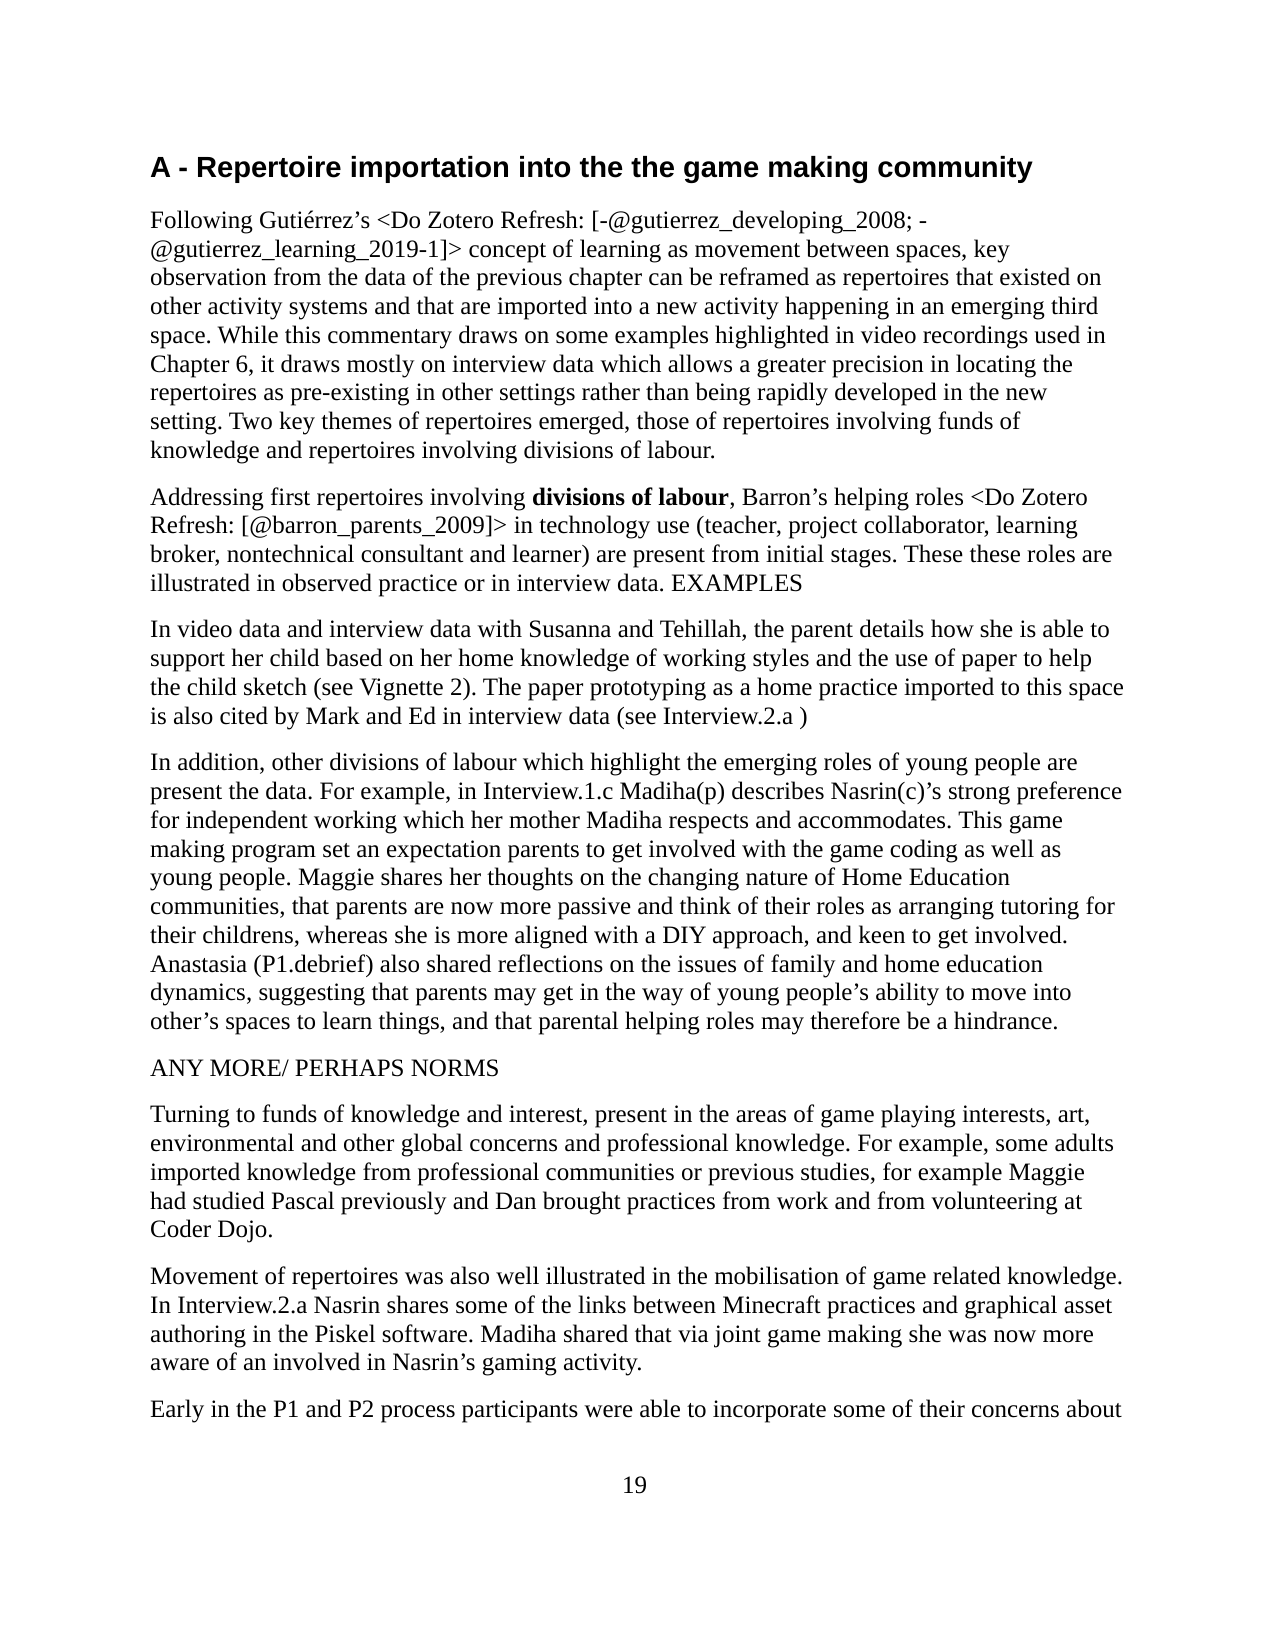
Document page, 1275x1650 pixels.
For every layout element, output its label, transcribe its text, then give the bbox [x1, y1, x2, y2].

subtitle A - Repertoire importation into the the game making community [150, 150, 1125, 183]
text Early in the P1 and P2 process participants were able to incorporate some of their concerns about [150, 1394, 1125, 1423]
text Addressing first repertoires involving divisions of labour, Barron’s helping roles <Do Zotero Refresh: [@barron_parents_2009]> in technology use (teacher, project collaborator, learning broker, nontechnical consultant and learner) are present from initial stages. These these roles are illustrated in observed practice or in interview data. EXAMPLES [150, 482, 1125, 597]
text Turning to funds of knowledge and interest, present in the areas of game playing interests, art, environmental and other global concerns and professional knowledge. For example, some adults imported knowledge from professional communities or previous studies, for example Maggie had studied Pascal previously and Dan brought practices from work and from volunteering at Coder Dojo. [150, 1099, 1125, 1243]
text Movement of repertoires was also well illustrated in the mobilisation of game related knowledge. In Interview.2.a Nasrin shares some of the links between Minecraft practices and graphical asset authoring in the Piskel software. Madiha shared that via joint game making she was now more aware of an involved in Nasrin’s gaming activity. [150, 1261, 1125, 1376]
text Following Gutiérrez’s <Do Zotero Refresh: [-@gutierrez_developing_2008; -@gutierrez_learning_2019-1]> concept of learning as movement between spaces, key observation from the data of the previous chapter can be reframed as repertoires that existed on other activity systems and that are imported into a new activity happening in an emerging third space. While this commentary draws on some examples highlighted in video recordings used in Chapter 6, it draws mostly on interview data which allows a greater precision in locating the repertoires as pre-existing in other settings rather than being rapidly developed in the new setting. Two key themes of repertoires emerged, those of repertoires involving funds of knowledge and repertoires involving divisions of labour. [150, 205, 1125, 464]
text In video data and interview data with Susanna and Tehillah, the parent details how she is able to support her child based on her home knowledge of working styles and the use of paper to help the child sketch (see Vignette 2). The paper prototyping as a home practice imported to this space is also cited by Mark and Ed in interview data (see Interview.2.a ) [150, 614, 1125, 729]
text In addition, other divisions of labour which highlight the emerging roles of young people are present the data. For example, in Interview.1.c Madiha(p) describes Nasrin(c)’s strong preference for independent working which her mother Madiha respects and accommodates. This game making program set an expectation parents to get involved with the game coding as well as young people. Maggie shares her thoughts on the changing nature of Home Education communities, that parents are now more passive and think of their roles as arranging tutoring for their childrens, whereas she is more aligned with a DIY approach, and keen to get involved. Anastasia (P1.debrief) also shared reflections on the issues of family and home education dynamics, suggesting that parents may get in the way of young people’s ability to move into other’s spaces to learn things, and that parental helping roles may therefore be a hindrance. [150, 747, 1125, 1035]
text ANY MORE/ PERHAPS NORMS [150, 1053, 1125, 1082]
